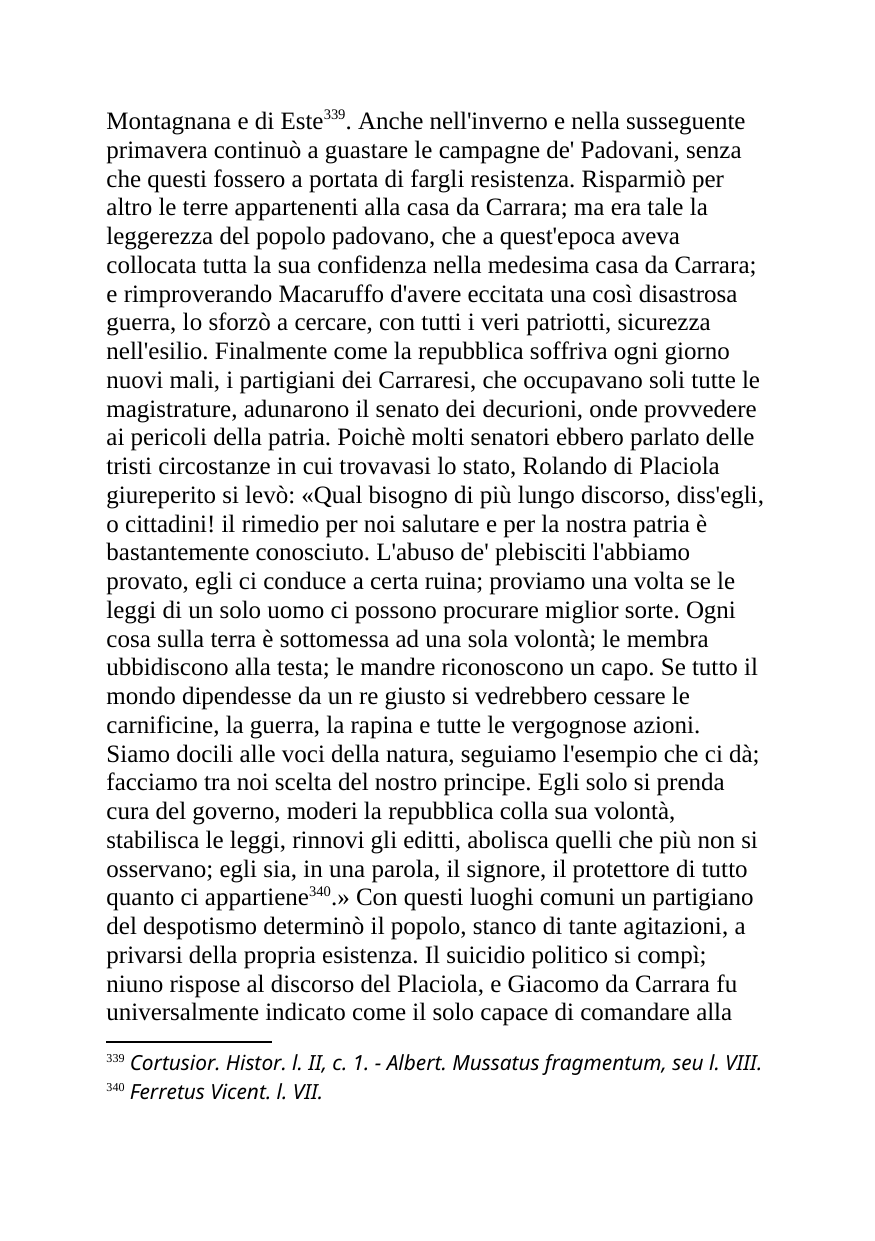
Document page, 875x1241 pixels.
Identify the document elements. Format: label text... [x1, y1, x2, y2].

text Montagnana e di Este. Anche nell'inverno e nella susseguente primavera continuò a guastare le campagne de' Padovani, senza che questi fossero a portata di fargli resistenza. Risparmiò per altro le terre appartenenti alla casa da Carrara; ma era tale la leggerezza del popolo padovano, che a quest'epoca aveva collocata tutta la sua confidenza nella medesima casa da Carrara; e rimproverando Macaruffo d'avere eccitata una così disastrosa guerra, lo sforzò a cercare, con tutti i veri patriotti, sicurezza nell'esilio. Finalmente come la repubblica soffriva ogni giorno nuovi mali, i partigiani dei Carraresi, che occupavano soli tutte le magistrature, adunarono il senato dei decurioni, onde provvedere ai pericoli della patria. Poichè molti senatori ebbero parlato delle tristi circostanze in cui trovavasi lo stato, Rolando di Placiola giureperito si levò: «Qual bisogno di più lungo discorso, diss'egli, o cittadini! il rimedio per noi salutare e per la nostra patria è bastantemente conosciuto. L'abuso de' plebisciti l'abbiamo provato, egli ci conduce a certa ruina; proviamo una volta se le leggi di un solo uomo ci possono procurare miglior sorte. Ogni cosa sulla terra è sottomessa ad una sola volontà; le membra ubbidiscono alla testa; le mandre riconoscono un capo. Se tutto il mondo dipendesse da un re giusto si vedrebbero cessare le carnificine, la guerra, la rapina e tutte le vergognose azioni. Siamo docili alle voci della natura, seguiamo l'esempio che ci dà; facciamo tra noi scelta del nostro principe. Egli solo si prenda cura del governo, moderi la repubblica colla sua volontà, stabilisca le leggi, rinnovi gli editti, abolisca quelli che più non si osservano; egli sia, in una parola, il signore, il protettore di tutto quanto ci appartiene.» Con questi luoghi comuni un partigiano del despotismo determinò il popolo, stanco di tante agitazioni, a privarsi della propria esistenza. Il suicidio politico si compì; niuno rispose al discorso del Placiola, e Giacomo da Carrara fu universalmente indicato come il solo capace di comandare alla [106, 106, 768, 1026]
text Cortusior. Histor. l. II, c. 1. - Albert. Mussatus fragmentum, seu l. VIII. [106, 1048, 768, 1077]
text Ferretus Vicent. l. VII. [106, 1077, 768, 1105]
